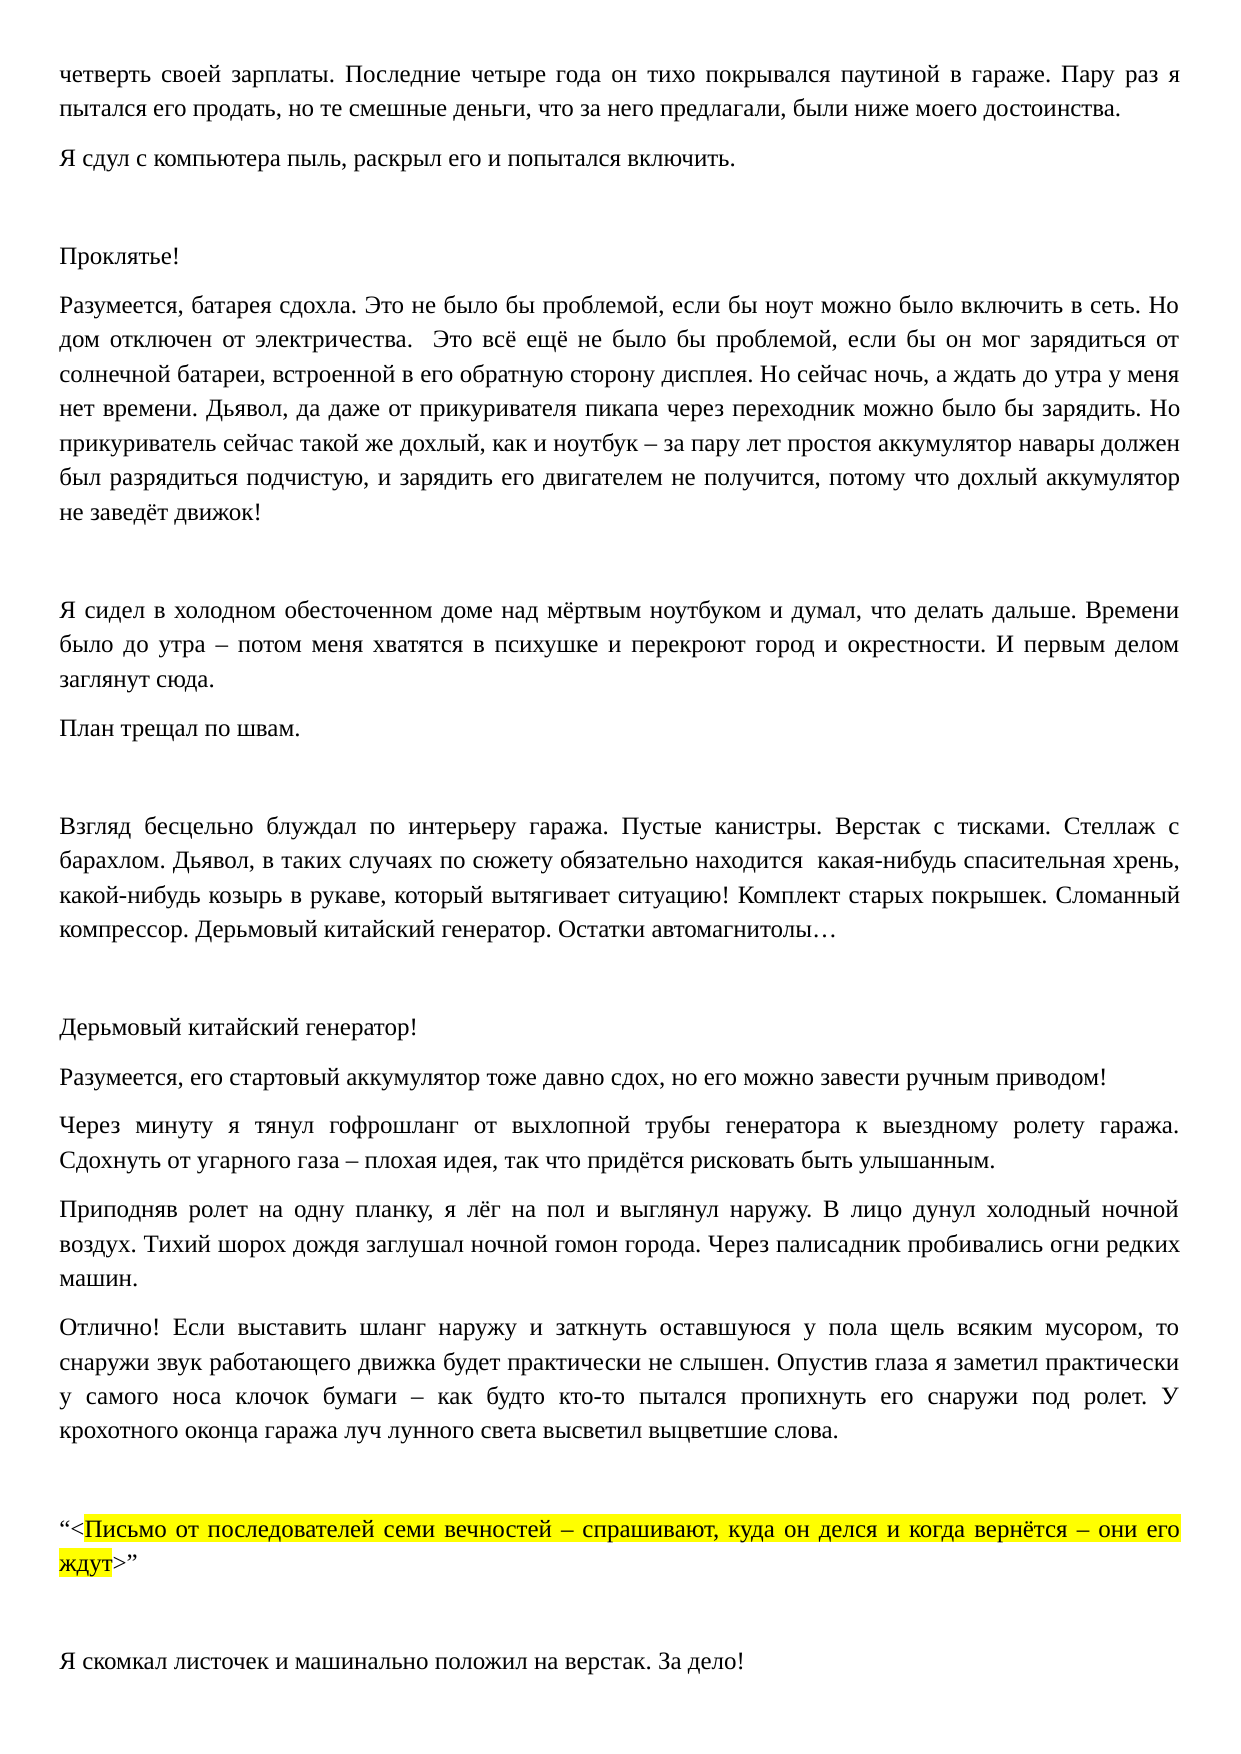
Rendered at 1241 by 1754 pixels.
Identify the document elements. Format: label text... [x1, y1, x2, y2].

text четверть своей зарплаты. Последние четыре года он тихо покрывался паутиной в гараже. Пару раз я пытался его продать, но те смешные деньги, что за него предлагали, были ниже моего достоинства. [59, 59, 1181, 122]
text Разумеется, его стартовый аккумулятор тоже давно сдох, но его можно завести ручным приводом! [59, 1062, 1181, 1090]
text Дерьмовый китайский генератор! [59, 1012, 1181, 1041]
text “<Письмо от последователей семи вечностей – спрашивают, куда он делся и когда вернётся – они его ждут>” [59, 1514, 1181, 1577]
text Я скомкал листочек и машинально положил на верстак. За дело! [59, 1646, 1181, 1675]
text Через минуту я тянул гофрошланг от выхлопной трубы генератора к выездному ролету гаража. Сдохнуть от угарного газа – плохая идея, так что придётся рисковать быть улышанным. [59, 1111, 1181, 1174]
text Я сидел в холодном обесточенном доме над мёртвым ноутбуком и думал, что делать дальше. Времени было до утра – потом меня хватятся в психушке и перекроют город и окрестности. И первым делом заглянут сюда. [59, 595, 1181, 692]
text Взгляд бесцельно блуждал по интерьеру гаража. Пустые канистры. Верстак с тисками. Стеллаж с барахлом. Дьявол, в таких случаях по сюжету обязательно находится какая-нибудь спасительная хрень, какой-нибудь козырь в рукаве, который вытягивает ситуацию! Комплект старых покрышек. Сломанный компрессор. Дерьмовый китайский генератор. Остатки автомагнитолы… [59, 811, 1181, 943]
text План трещал по швам. [59, 713, 1181, 742]
text Я сдул с компьютера пыль, раскрыл его и попытался включить. [59, 143, 1181, 171]
text Проклятье! [59, 241, 1181, 269]
text Приподняв ролет на одну планку, я лёг на пол и выглянул наружу. В лицо дунул холодный ночной воздух. Тихий шорох дождя заглушал ночной гомон города. Через палисадник пробивались огни редких машин. [59, 1194, 1181, 1292]
text Отлично! Если выставить шланг наружу и заткнуть оставшуюся у пола щель всяким мусором, то снаружи звук работающего движка будет практически не слышен. Опустив глаза я заметил практически у самого носа клочок бумаги – как будто кто-то пытался пропихнуть его снаружи под ролет. У крохотного оконца гаража луч лунного света высветил выцветшие слова. [59, 1312, 1181, 1444]
text Разумеется, батарея сдохла. Это не было бы проблемой, если бы ноут можно было включить в сеть. Но дом отключен от электричества. Это всё ещё не было бы проблемой, если бы он мог зарядиться от солнечной батареи, встроенной в его обратную сторону дисплея. Но сейчас ночь, а ждать до утра у меня нет времени. Дьявол, да даже от прикуривателя пикапа через переходник можно было бы зарядить. Но прикуриватель сейчас такой же дохлый, как и ноутбук – за пару лет простоя аккумулятор навары должен был разрядиться подчистую, и зарядить его двигателем не получится, потому что дохлый аккумулятор не заведёт движок! [59, 290, 1181, 525]
